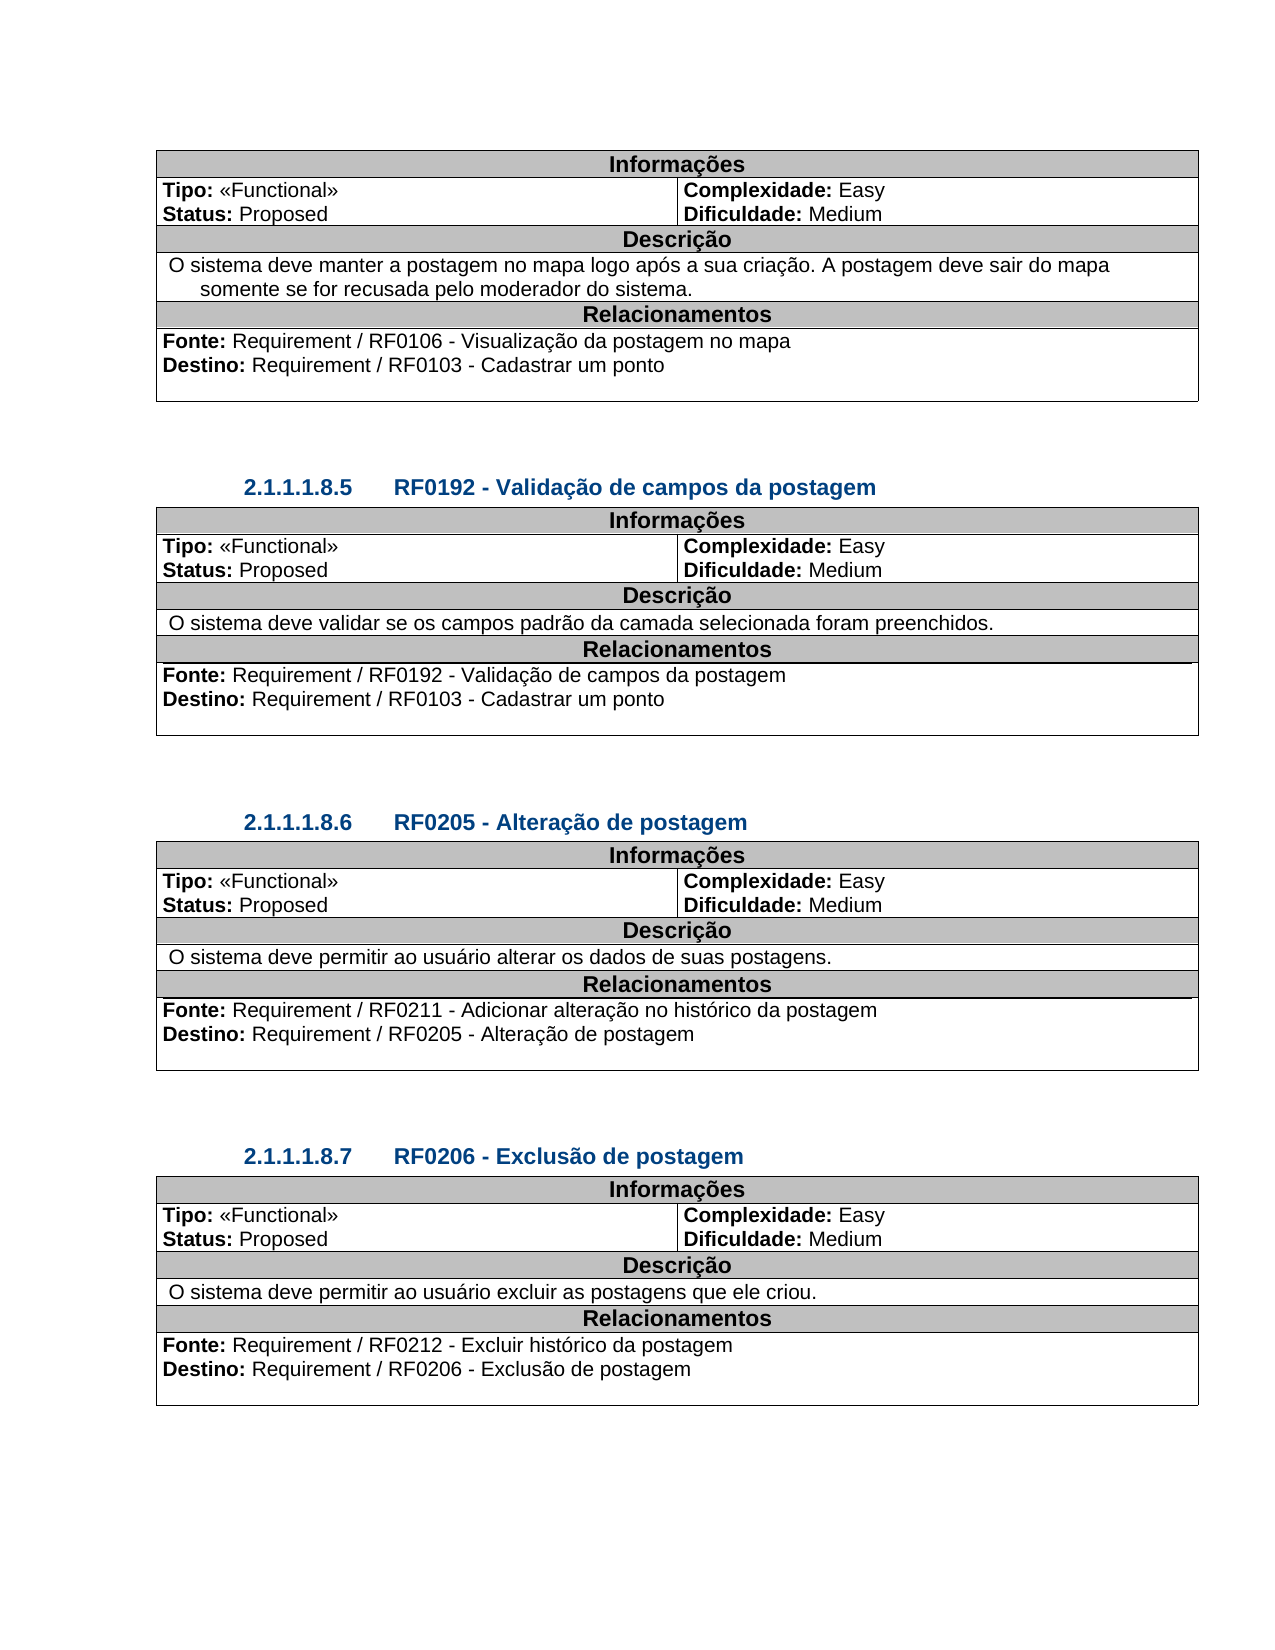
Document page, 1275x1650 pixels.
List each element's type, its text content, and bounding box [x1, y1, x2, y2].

table_header Informações [157, 1177, 1198, 1203]
table_cell [157, 998, 163, 1070]
table_cell [157, 329, 1198, 401]
table_header Informações [157, 508, 1198, 533]
table_cell Descrição [157, 583, 1198, 609]
table_header Fonte: Requirement / RF0212 - Excluir histórico da postagem Destino: Requirement / RF0206 - Exclusão de postagem [163, 1333, 1192, 1404]
table_header Informações [157, 842, 1198, 868]
table_cell Descrição [157, 1252, 1198, 1278]
table_cell Relacionamentos [157, 302, 1198, 327]
table_cell Tipo: «Functional» Status: Proposed [157, 178, 677, 225]
table_cell Descrição [157, 226, 1198, 252]
table_cell O sistema deve manter a postagem no mapa logo após a sua criação. A postagem deve sair do mapa somente se for recusada pelo moderador do sistema. [157, 253, 1198, 301]
table_cell Relacionamentos [157, 1306, 1198, 1332]
table_header Fonte: Requirement / RF0106 - Visualização da postagem no mapa Destino: Requirement / RF0103 - Cadastrar um ponto [163, 329, 1192, 400]
table_cell Tipo: «Functional» Status: Proposed [157, 1204, 677, 1251]
table_cell Tipo: «Functional» Status: Proposed [157, 869, 677, 917]
list RF0206 - Exclusão de postagem [244, 1143, 1125, 1170]
table_header Informações [157, 151, 1198, 177]
table_cell [1192, 663, 1198, 735]
table_cell O sistema deve permitir ao usuário alterar os dados de suas postagens. [157, 945, 1198, 970]
table_header Fonte: Requirement / RF0192 - Validação de campos da postagem Destino: Requirement / RF0103 - Cadastrar um ponto [163, 664, 1192, 735]
table_cell O sistema deve validar se os campos padrão da camada selecionada foram preenchidos. [157, 610, 1198, 635]
table_cell [1192, 998, 1198, 1070]
table_cell Complexidade: Easy Dificuldade: Medium [678, 1204, 1198, 1251]
table_cell O sistema deve permitir ao usuário excluir as postagens que ele criou. [157, 1279, 1198, 1305]
table_cell Complexidade: Easy Dificuldade: Medium [678, 869, 1198, 917]
table_cell Relacionamentos [157, 636, 1198, 662]
table_header Fonte: Requirement / RF0211 - Adicionar alteração no histórico da postagem Destino: Requirement / RF0205 - Alteração de postagem [163, 999, 1192, 1070]
table_cell [1192, 1333, 1198, 1404]
list RF0192 - Validação de campos da postagem [244, 474, 1125, 500]
table_cell Relacionamentos [157, 971, 1198, 997]
table_cell Complexidade: Easy Dificuldade: Medium [678, 535, 1198, 582]
table_cell Descrição [157, 918, 1198, 943]
table_cell Tipo: «Functional» Status: Proposed [157, 535, 677, 582]
list RF0205 - Alteração de postagem [244, 809, 1125, 835]
table_cell [157, 663, 163, 735]
table_cell [157, 1333, 163, 1404]
table_cell Complexidade: Easy Dificuldade: Medium [678, 178, 1198, 225]
